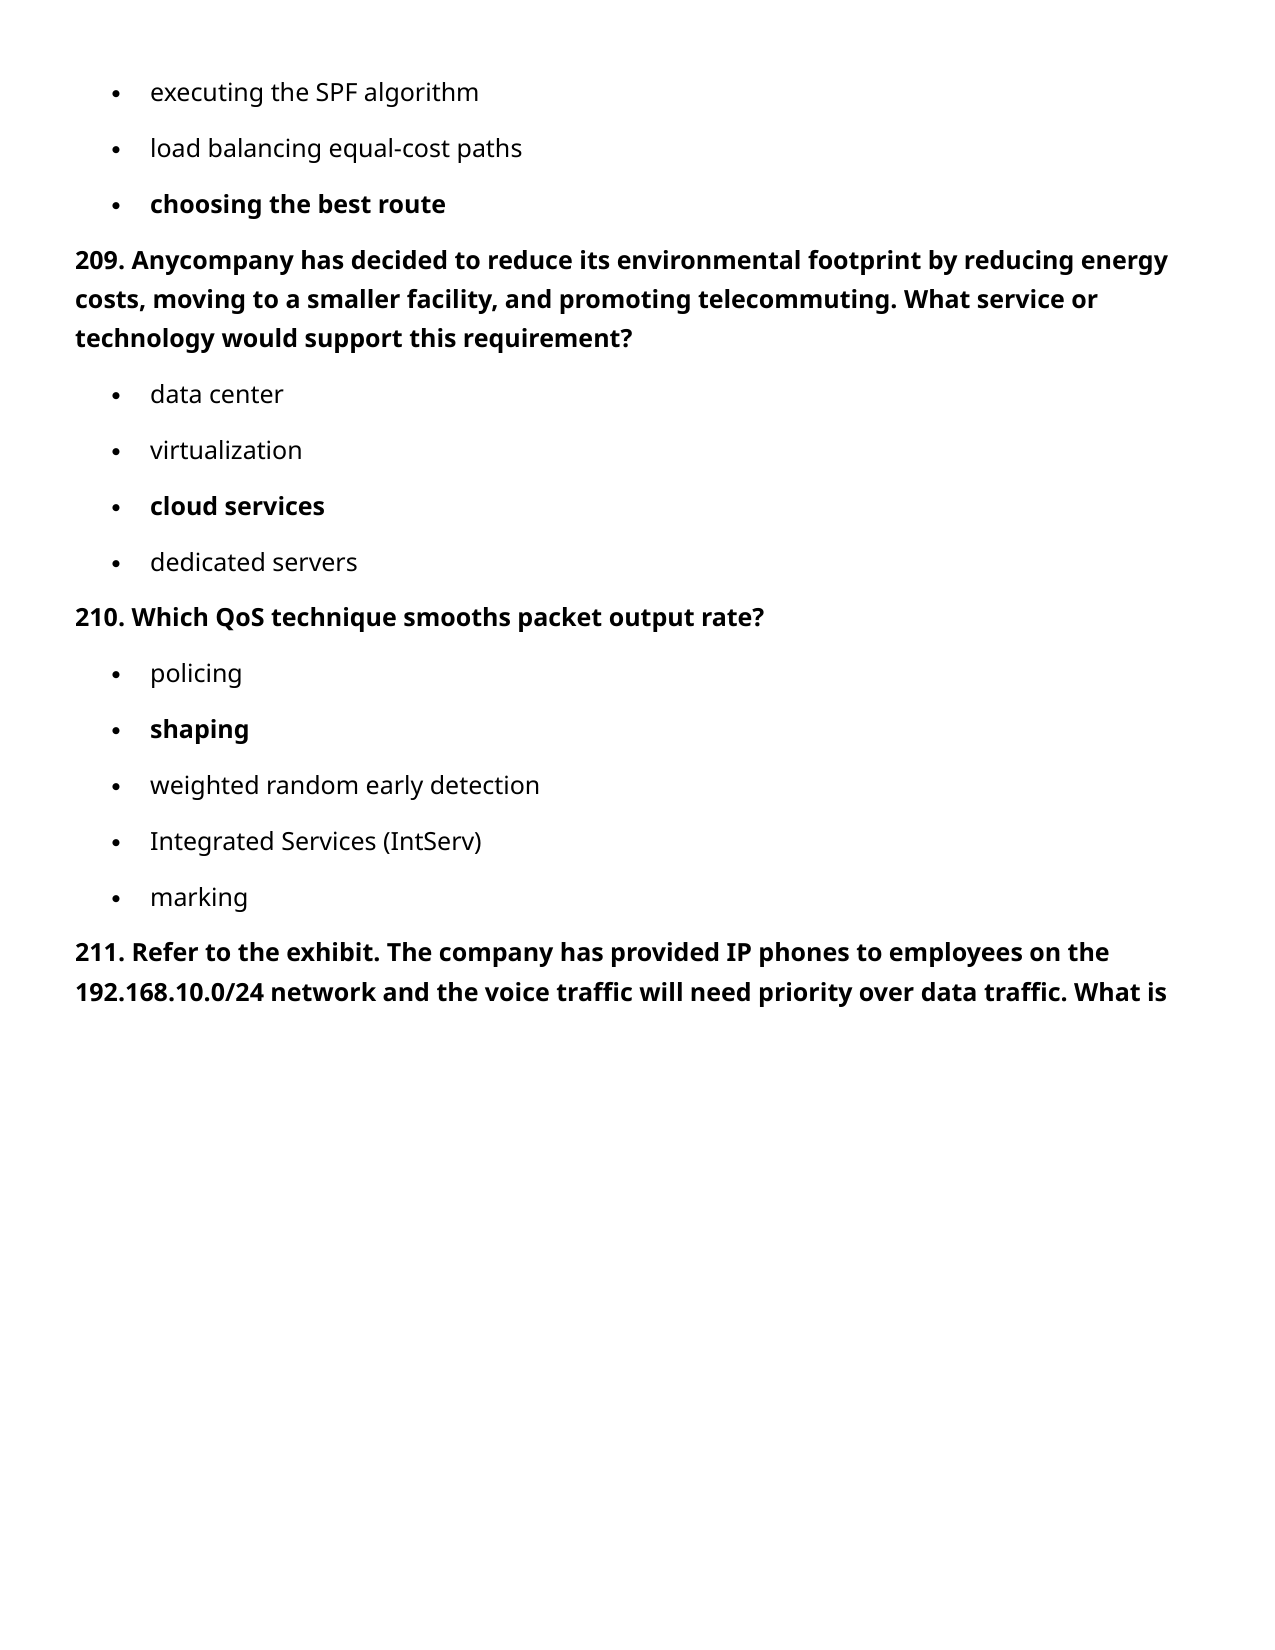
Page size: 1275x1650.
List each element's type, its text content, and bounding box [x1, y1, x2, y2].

list shaping [112, 712, 1200, 746]
list load balancing equal-cost paths [112, 131, 1200, 165]
list data center [112, 377, 1200, 411]
text 211. Refer to the exhibit. The company has provided IP phones to employees on the 192.168.10.0/24 network and the voice traffic will need priority over data traffic. What is [75, 935, 1200, 1008]
list cloud services [112, 488, 1200, 522]
list choosing the best route [112, 187, 1200, 221]
list virtualization [112, 432, 1200, 467]
list marking [112, 879, 1200, 913]
list weighted random early detection [112, 767, 1200, 802]
list policing [112, 656, 1200, 690]
list executing the SPF algorithm [112, 75, 1200, 109]
list dedicated servers [112, 544, 1200, 578]
text 209. Anycompany has decided to reduce its environmental footprint by reducing energy costs, moving to a smaller facility, and promoting telecommuting. What service or technology would support this requirement? [75, 242, 1200, 355]
list Integrated Services (IntServ) [112, 823, 1200, 857]
text 210. Which QoS technique smooths packet output rate? [75, 600, 1200, 634]
